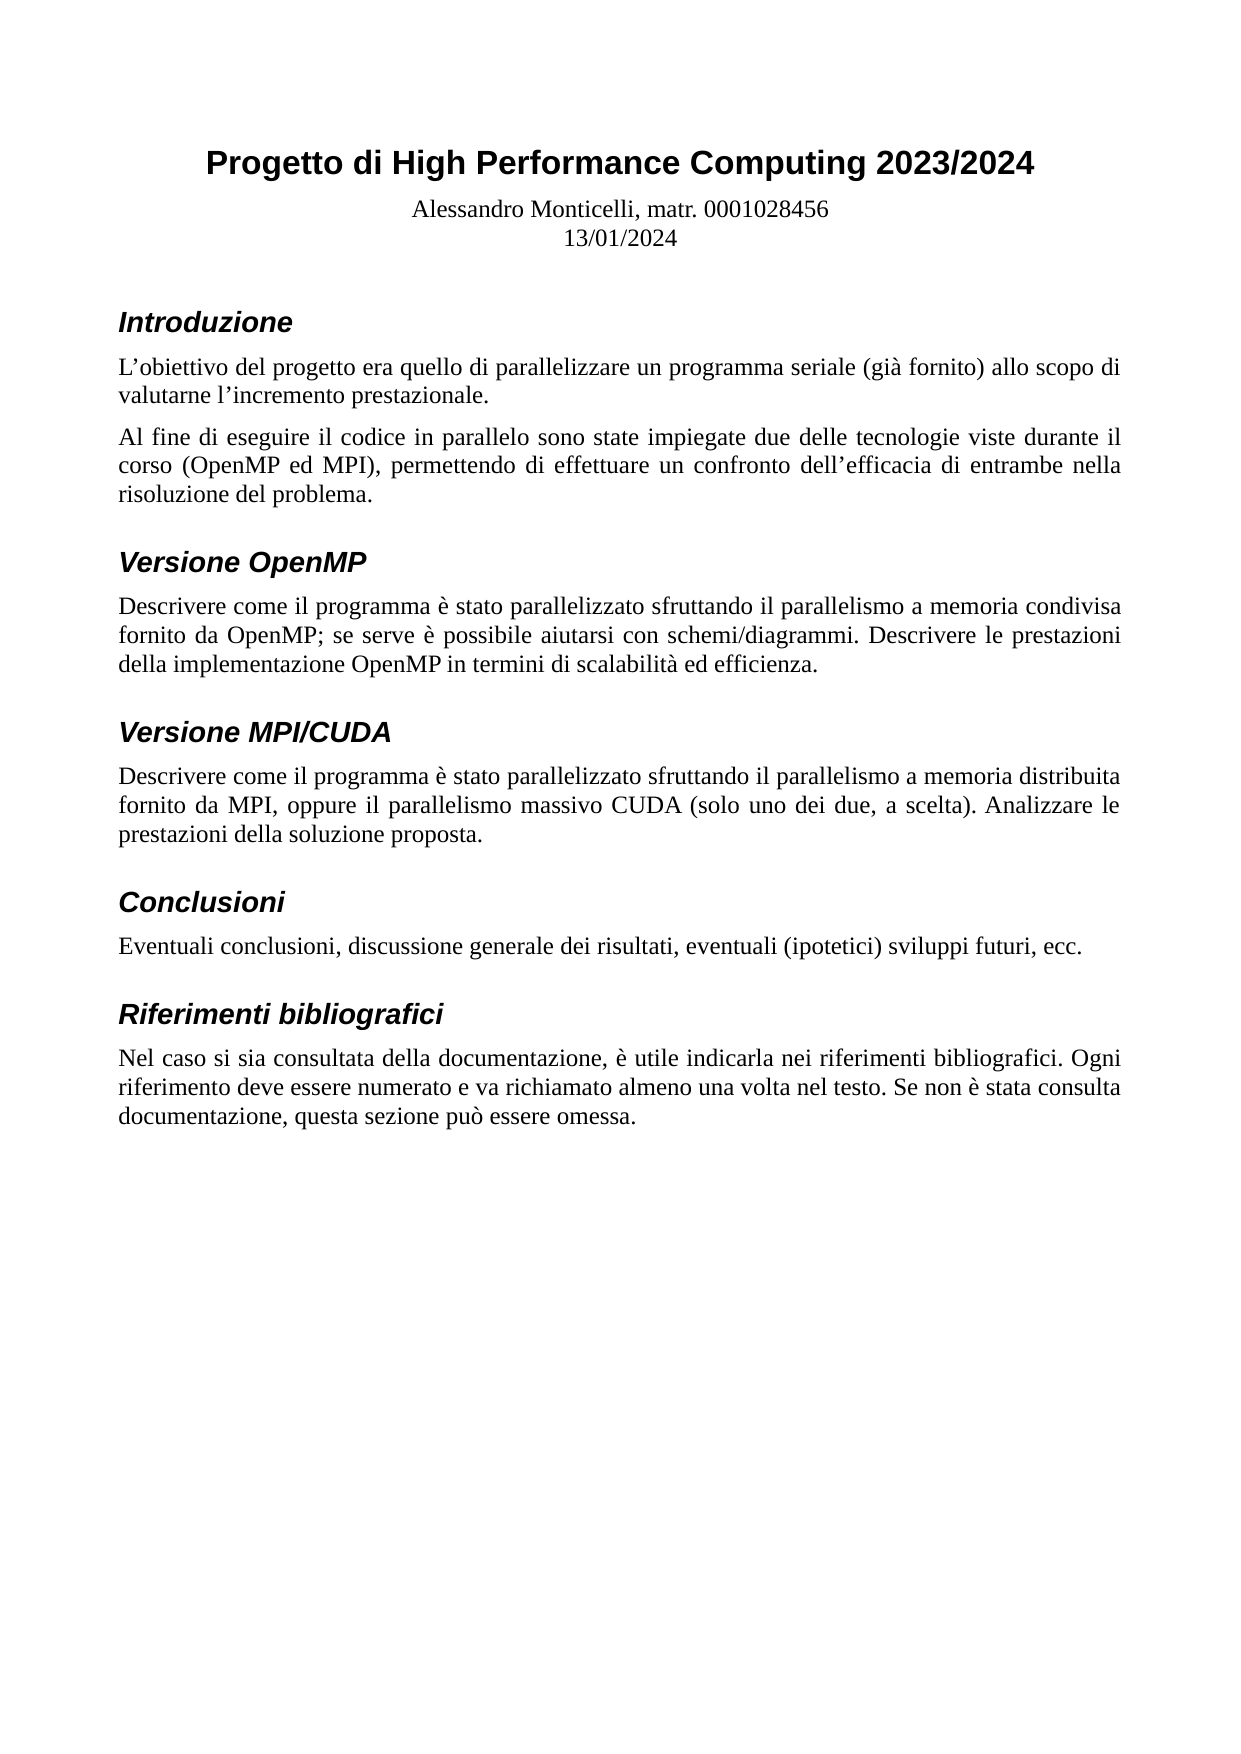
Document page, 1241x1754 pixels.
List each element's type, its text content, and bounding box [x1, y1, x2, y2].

text Descrivere come il programma è stato parallelizzato sfruttando il parallelismo a memoria distribuita fornito da MPI, oppure il parallelismo massivo CUDA (solo uno dei due, a scelta). Analizzare le prestazioni della soluzione proposta. [118, 761, 1122, 847]
text Eventuali conclusioni, discussione generale dei risultati, eventuali (ipotetici) sviluppi futuri, ecc. [118, 931, 1122, 960]
subtitle Versione OpenMP [118, 545, 1122, 579]
text Al fine di eseguire il codice in parallelo sono state impiegate due delle tecnologie viste durante il corso (OpenMP ed MPI), permettendo di effettuare un confronto dell’efficacia di entrambe nella risoluzione del problema. [118, 422, 1122, 508]
text Descrivere come il programma è stato parallelizzato sfruttando il parallelismo a memoria condivisa fornito da OpenMP; se serve è possibile aiutarsi con schemi/diagrammi. Descrivere le prestazioni della implementazione OpenMP in termini di scalabilità ed efficienza. [118, 591, 1122, 678]
subtitle Conclusioni [118, 885, 1122, 918]
text 13/01­/2024 [118, 223, 1122, 252]
text Nel caso si sia consultata della documentazione, è utile indicarla nei riferimenti bibliografici. Ogni riferimento deve essere numerato e va richiamato almeno una volta nel testo. Se non è stata consulta documentazione, questa sezione può essere omessa. [118, 1043, 1122, 1129]
subtitle Versione MPI/CUDA [118, 715, 1122, 749]
subtitle Progetto di High Performance Computing 2023/2024 [118, 143, 1122, 182]
subtitle Riferimenti bibliografici [118, 997, 1122, 1031]
subtitle Introduzione [118, 306, 1122, 339]
text Alessandro Monticelli, matr. 0001028456 [118, 194, 1122, 223]
text L’obiettivo del progetto era quello di parallelizzare un programma seriale (già fornito) allo scopo di valutarne l’incremento prestazionale. [118, 352, 1122, 409]
